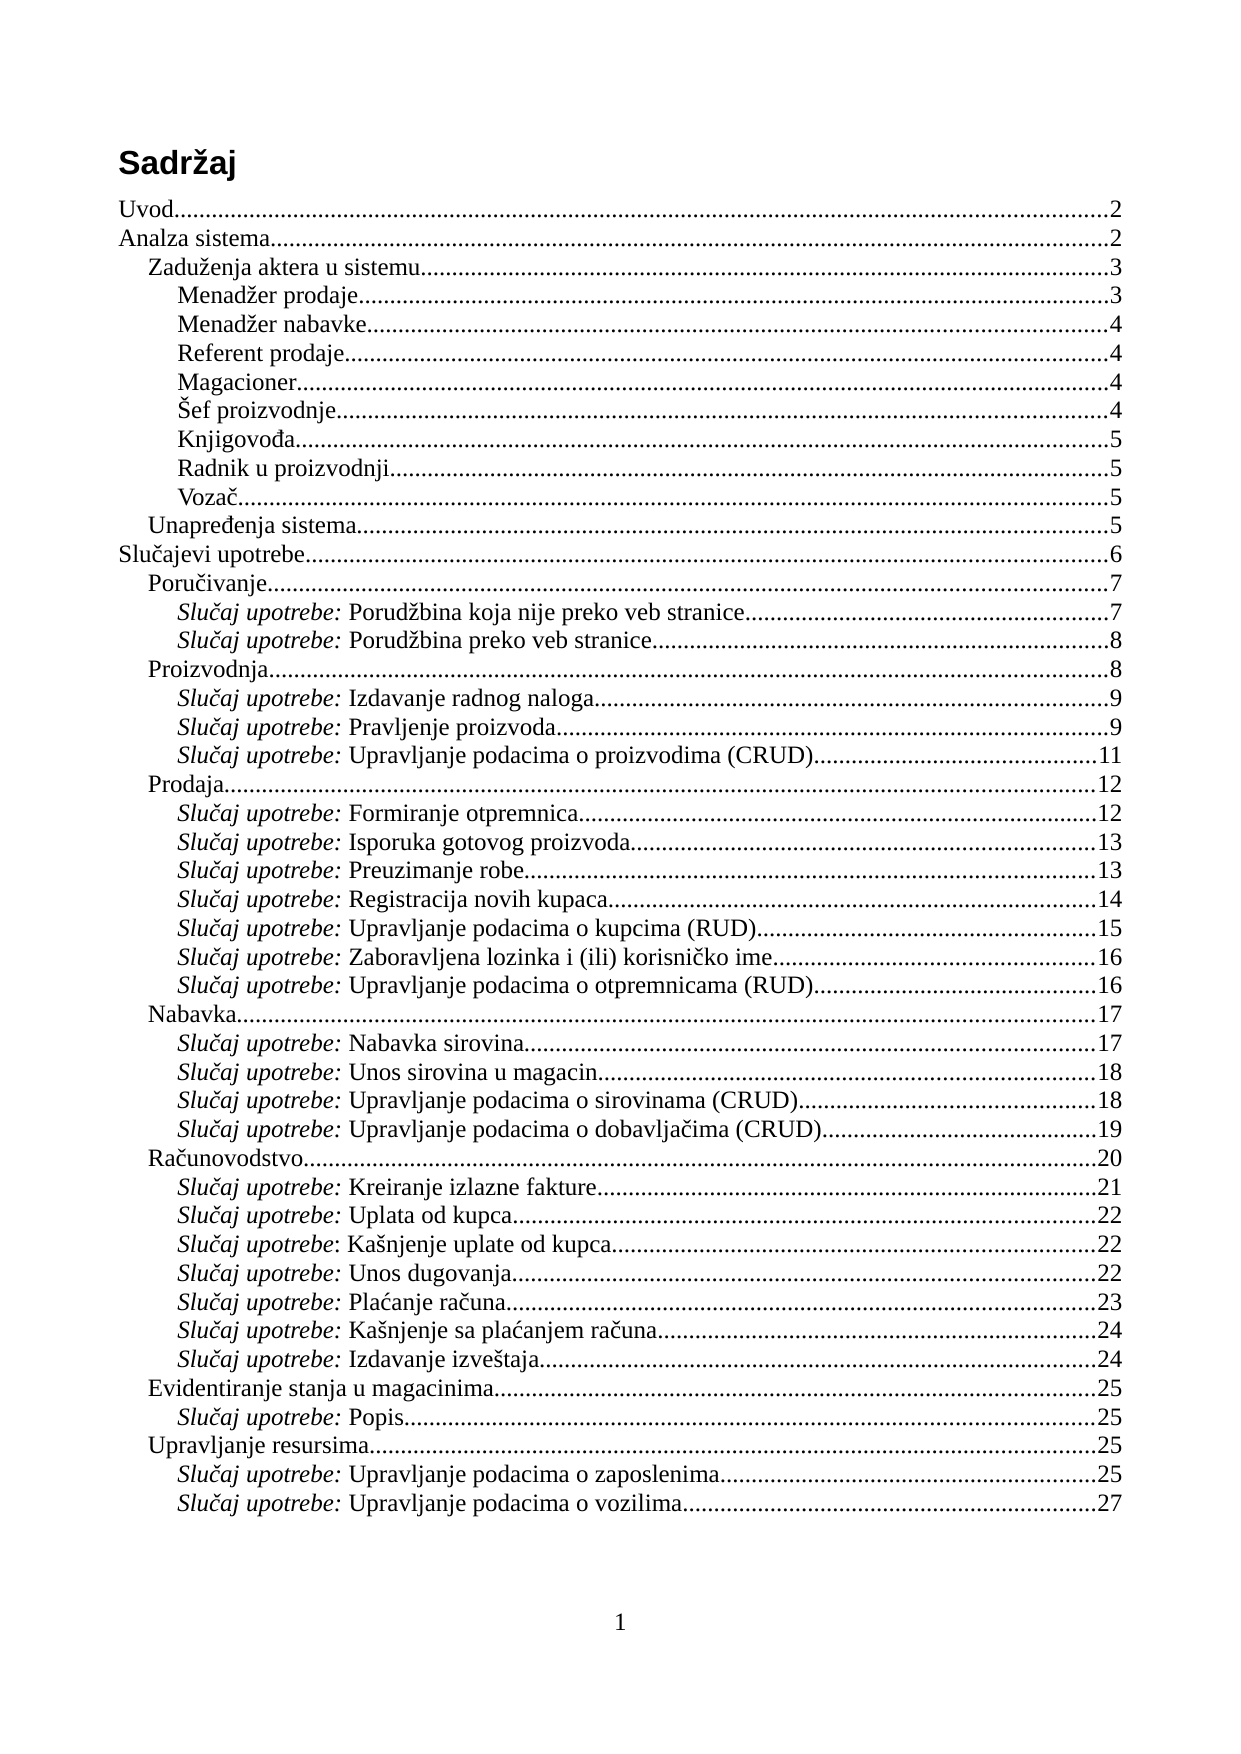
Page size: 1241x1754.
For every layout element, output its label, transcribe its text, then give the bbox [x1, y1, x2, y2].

text Evidentiranje stanja u magacinima 25 [148, 1373, 1122, 1402]
text Slučajevi upotrebe 6 [118, 539, 1122, 568]
text Šef proizvodnje 4 [177, 395, 1122, 424]
text Knjigovođa 5 [177, 424, 1122, 453]
text Slučaj upotrebe: Upravljanje podacima o vozilima 27 [177, 1488, 1122, 1517]
text Slučaj upotrebe: Upravljanje podacima o sirovinama (CRUD) 18 [177, 1085, 1122, 1114]
text Menadžer nabavke 4 [177, 309, 1122, 338]
text Slučaj upotrebe: Unos dugovanja 22 [177, 1258, 1122, 1287]
text Slučaj upotrebe: Upravljanje podacima o dobavljačima (CRUD) 19 [177, 1114, 1122, 1143]
text Uvod 2 [118, 194, 1122, 223]
text Zaduženja aktera u sistemu 3 [148, 252, 1122, 280]
text Slučaj upotrebe: Kreiranje izlazne fakture 21 [177, 1172, 1122, 1200]
text Proizvodnja 8 [148, 654, 1122, 683]
text Radnik u proizvodnji 5 [177, 453, 1122, 482]
text Referent prodaje 4 [177, 338, 1122, 367]
text Slučaj upotrebe: Uplata od kupca 22 [177, 1200, 1122, 1229]
text Slučaj upotrebe: Plaćanje računa 23 [177, 1287, 1122, 1315]
text Upravljanje resursima 25 [148, 1430, 1122, 1459]
text Slučaj upotrebe: Upravljanje podacima o proizvodima (CRUD) 11 [177, 740, 1122, 769]
text Slučaj upotrebe: Popis 25 [177, 1402, 1122, 1430]
text Menadžer prodaje 3 [177, 280, 1122, 309]
text Vozač 5 [177, 482, 1122, 510]
text Slučaj upotrebe: Zaboravljena lozinka i (ili) korisničko ime 16 [177, 942, 1122, 970]
text Slučaj upotrebe: Upravljanje podacima o kupcima (RUD) 15 [177, 913, 1122, 942]
text Slučaj upotrebe: Upravljanje podacima o zaposlenima 25 [177, 1459, 1122, 1488]
text Slučaj upotrebe: Kašnjenje uplate od kupca 22 [177, 1229, 1122, 1258]
text Slučaj upotrebe: Porudžbina koja nije preko veb stranice 7 [177, 597, 1122, 625]
text Slučaj upotrebe: Nabavka sirovina 17 [177, 1028, 1122, 1057]
text Analza sistema 2 [118, 223, 1122, 252]
text Računovodstvo 20 [148, 1143, 1122, 1172]
text Slučaj upotrebe: Porudžbina preko veb stranice 8 [177, 625, 1122, 654]
text Slučaj upotrebe: Upravljanje podacima o otpremnicama (RUD) 16 [177, 970, 1122, 999]
text Slučaj upotrebe: Izdavanje radnog naloga 9 [177, 683, 1122, 712]
text Prodaja 12 [148, 769, 1122, 798]
subtitle Sadržaj [118, 143, 1122, 182]
text Unapređenja sistema 5 [148, 510, 1122, 539]
text Slučaj upotrebe: Preuzimanje robe 13 [177, 855, 1122, 884]
text Slučaj upotrebe: Formiranje otpremnica 12 [177, 798, 1122, 827]
text Slučaj upotrebe: Izdavanje izveštaja 24 [177, 1344, 1122, 1373]
text Slučaj upotrebe: Unos sirovina u magacin 18 [177, 1057, 1122, 1085]
text Nabavka 17 [148, 999, 1122, 1028]
text Slučaj upotrebe: Pravljenje proizvoda 9 [177, 712, 1122, 740]
text Slučaj upotrebe: Registracija novih kupaca 14 [177, 884, 1122, 913]
text Slučaj upotrebe: Kašnjenje sa plaćanjem računa 24 [177, 1315, 1122, 1344]
text Slučaj upotrebe: Isporuka gotovog proizvoda 13 [177, 827, 1122, 855]
text Poručivanje 7 [148, 568, 1122, 597]
text Magacioner 4 [177, 367, 1122, 395]
